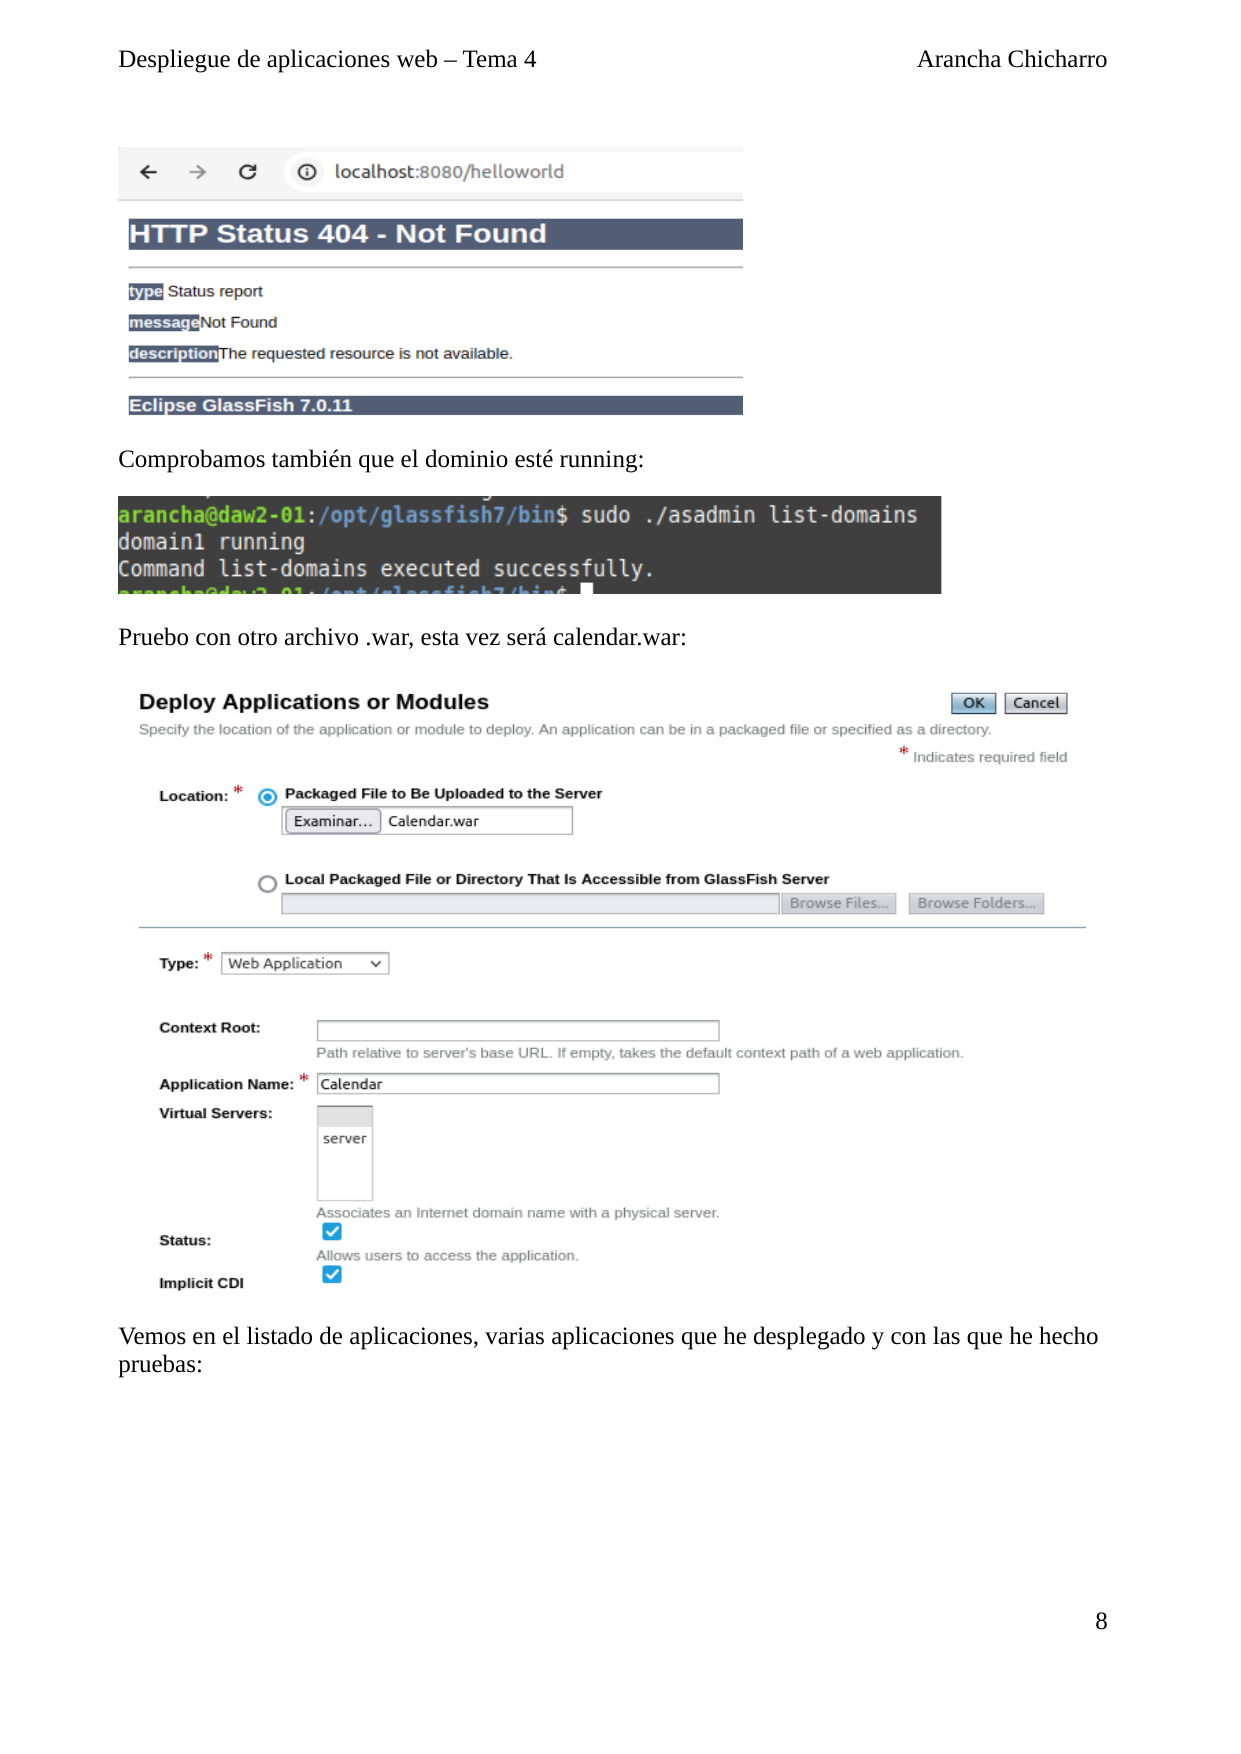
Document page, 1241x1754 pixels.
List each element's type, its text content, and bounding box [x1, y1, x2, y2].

text Comprobamos también que el dominio esté running: [118, 148, 1107, 473]
text Pruebo con otro archivo .war, esta vez será calendar.war: [118, 593, 1107, 651]
text Vemos en el listado de aplicaciones, varias aplicaciones que he desplegado y con las que he hecho pruebas: [118, 1321, 1107, 1378]
